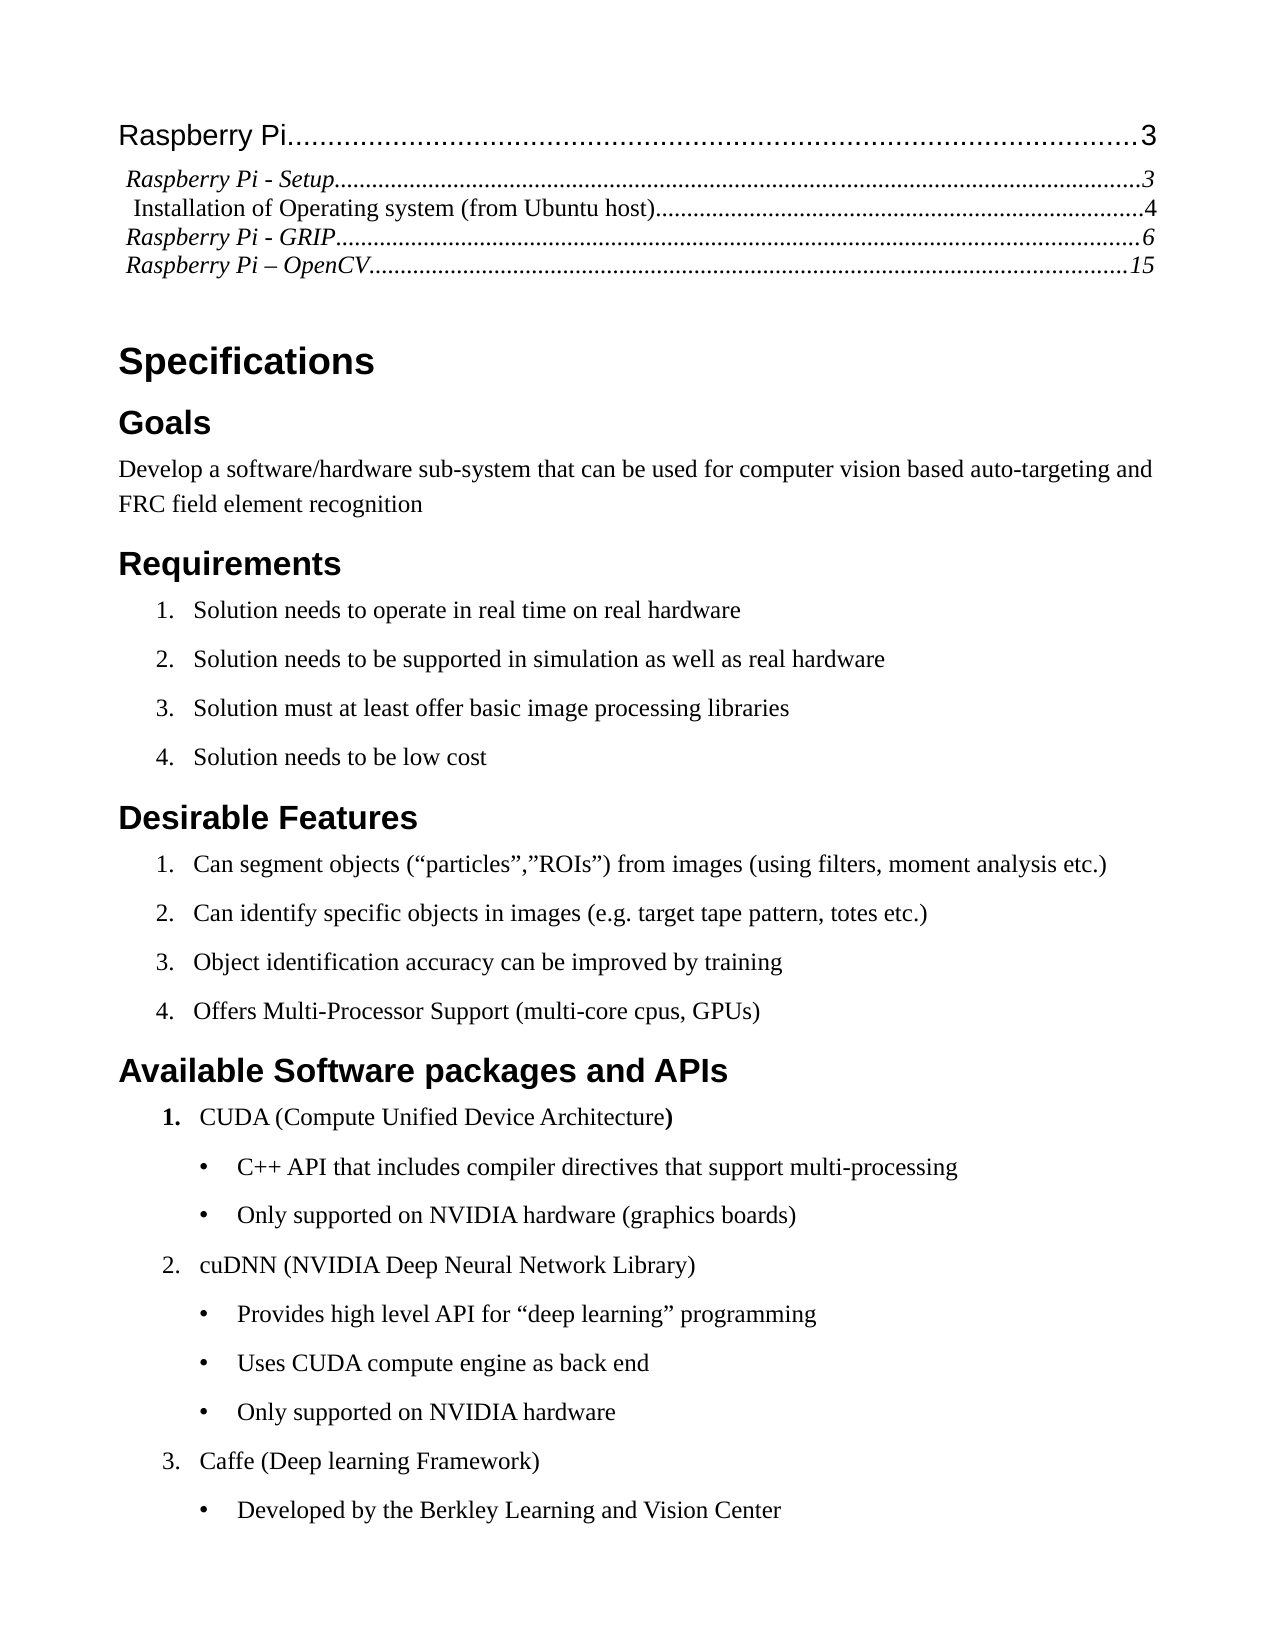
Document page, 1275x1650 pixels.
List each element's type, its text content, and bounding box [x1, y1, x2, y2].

subtitle Raspberry Pi - GRIP 6 [118, 222, 1157, 250]
list Solution needs to be supported in simulation as well as real hardware [156, 644, 1157, 673]
list C++ API that includes compiler directives that support multi-processing [199, 1152, 1157, 1180]
list Uses CUDA compute engine as back end [199, 1348, 1157, 1377]
list Solution needs to operate in real time on real hardware [156, 595, 1157, 624]
list Caffe (Deep learning Framework) [162, 1446, 1157, 1475]
list CUDA (Compute Unified Device Architecture) [162, 1102, 1157, 1131]
list Solution needs to be low cost [156, 742, 1157, 771]
subtitle Raspberry Pi 3 [118, 118, 1157, 152]
subtitle Specifications [118, 339, 1157, 382]
subtitle Desirable Features [118, 798, 1157, 836]
subtitle Raspberry Pi – OpenCV 15 [118, 250, 1157, 279]
text Develop a software/hardware sub-system that can be used for computer vision based auto-targeting and FRC field element recognition [118, 454, 1157, 517]
text Installation of Operating system (from Ubuntu host) 4 [118, 193, 1157, 222]
list Provides high level API for “deep learning” programming [199, 1299, 1157, 1327]
list Can segment objects (“particles”,”ROIs”) from images (using filters, moment analysis etc.) [156, 849, 1157, 878]
list cuDNN (NVIDIA Deep Neural Network Library) [162, 1250, 1157, 1278]
list Object identification accuracy can be improved by training [156, 947, 1157, 976]
subtitle Goals [118, 403, 1157, 442]
list Developed by the Berkley Learning and Vision Center [199, 1495, 1157, 1524]
list Solution must at least offer basic image processing libraries [156, 693, 1157, 722]
list Offers Multi-Processor Support (multi-core cpus, GPUs) [156, 996, 1157, 1025]
list Only supported on NVIDIA hardware [199, 1397, 1157, 1426]
list Can identify specific objects in images (e.g. target tape pattern, totes etc.) [156, 898, 1157, 927]
subtitle Raspberry Pi - Setup 3 [118, 164, 1157, 193]
list Only supported on NVIDIA hardware (graphics boards) [199, 1201, 1157, 1229]
subtitle Available Software packages and APIs [118, 1051, 1157, 1090]
subtitle Requirements [118, 544, 1157, 583]
